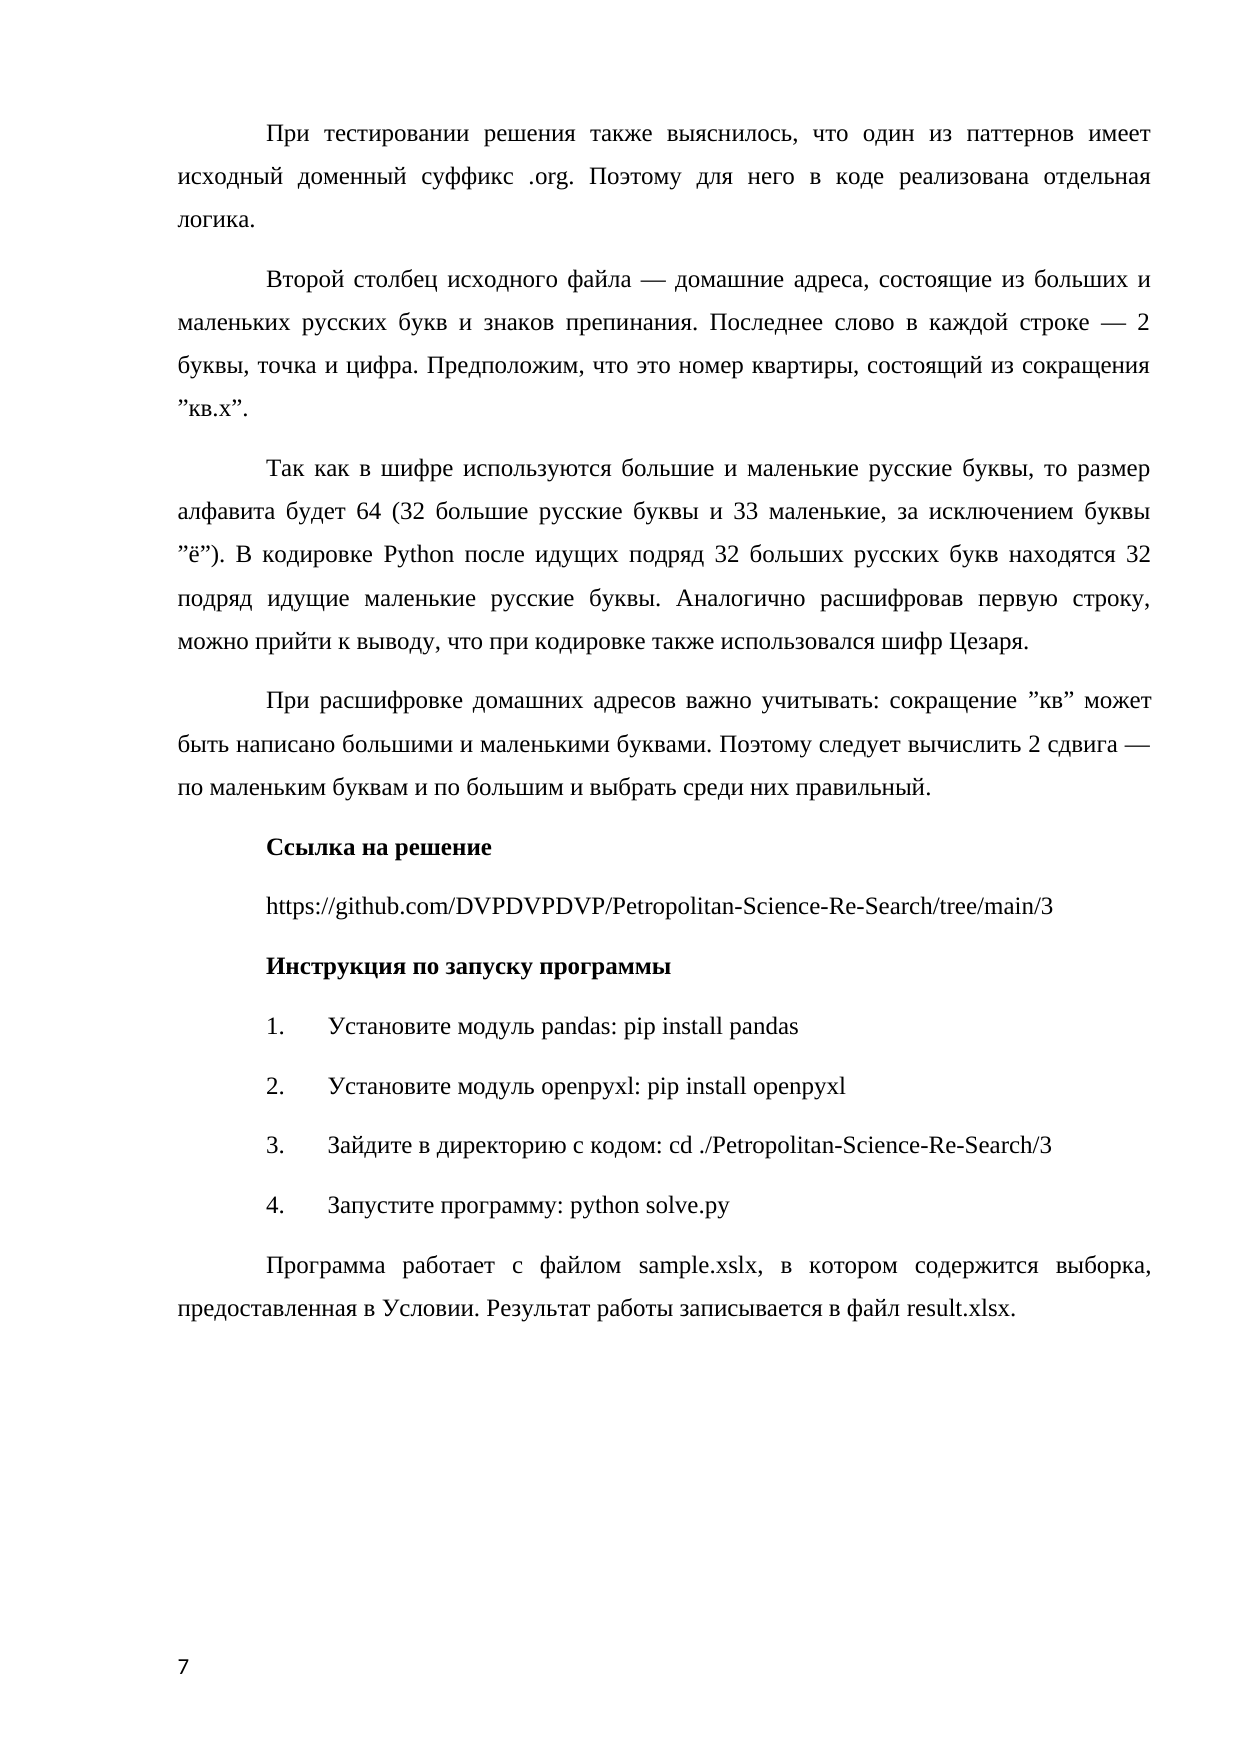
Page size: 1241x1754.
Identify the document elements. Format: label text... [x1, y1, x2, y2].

list Запустите программу: python solve.py [177, 1190, 1152, 1219]
text Инструкция по запуску программы [177, 951, 1152, 980]
text https://github.com/DVPDVPDVP/Petropolitan-Science-Re-Search/tree/main/3 [177, 891, 1152, 920]
text Программа работает с файлом sample.xslx, в котором содержится выборка, предоставленная в Условии. Результат работы записывается в файл result.xlsx. [177, 1250, 1152, 1322]
text Так как в шифре используются большие и маленькие русские буквы, то размер алфавита будет 64 (32 большие русские буквы и 33 маленькие, за исключением буквы ”ё”). В кодировке Python после идущих подряд 32 больших русских букв находятся 32 подряд идущие маленькие русские буквы. Аналогично расшифровав первую строку, можно прийти к выводу, что при кодировке также использовался шифр Цезаря. [177, 453, 1152, 654]
list Установите модуль pandas: pip install pandas [177, 1011, 1152, 1040]
list Установите модуль openpyxl: pip install openpyxl [177, 1071, 1152, 1099]
text При тестировании решения также выяснилось, что один из паттернов имеет исходный доменный суффикс .org. Поэтому для него в коде реализована отдельная логика. [177, 118, 1152, 233]
text При расшифровке домашних адресов важно учитывать: сокращение ”кв” может быть написано большими и маленькими буквами. Поэтому следует вычислить 2 сдвига — по маленьким буквам и по большим и выбрать среди них правильный. [177, 686, 1152, 801]
list Зайдите в директорию с кодом: cd ./Petropolitan-Science-Re-Search/3 [177, 1131, 1152, 1159]
text Ссылка на решение [177, 832, 1152, 860]
text Второй столбец исходного файла — домашние адреса, состоящие из больших и маленьких русских букв и знаков препинания. Последнее слово в каждой строке — 2 буквы, точка и цифра. Предположим, что это номер квартиры, состоящий из сокращения ”кв.x”. [177, 264, 1152, 422]
